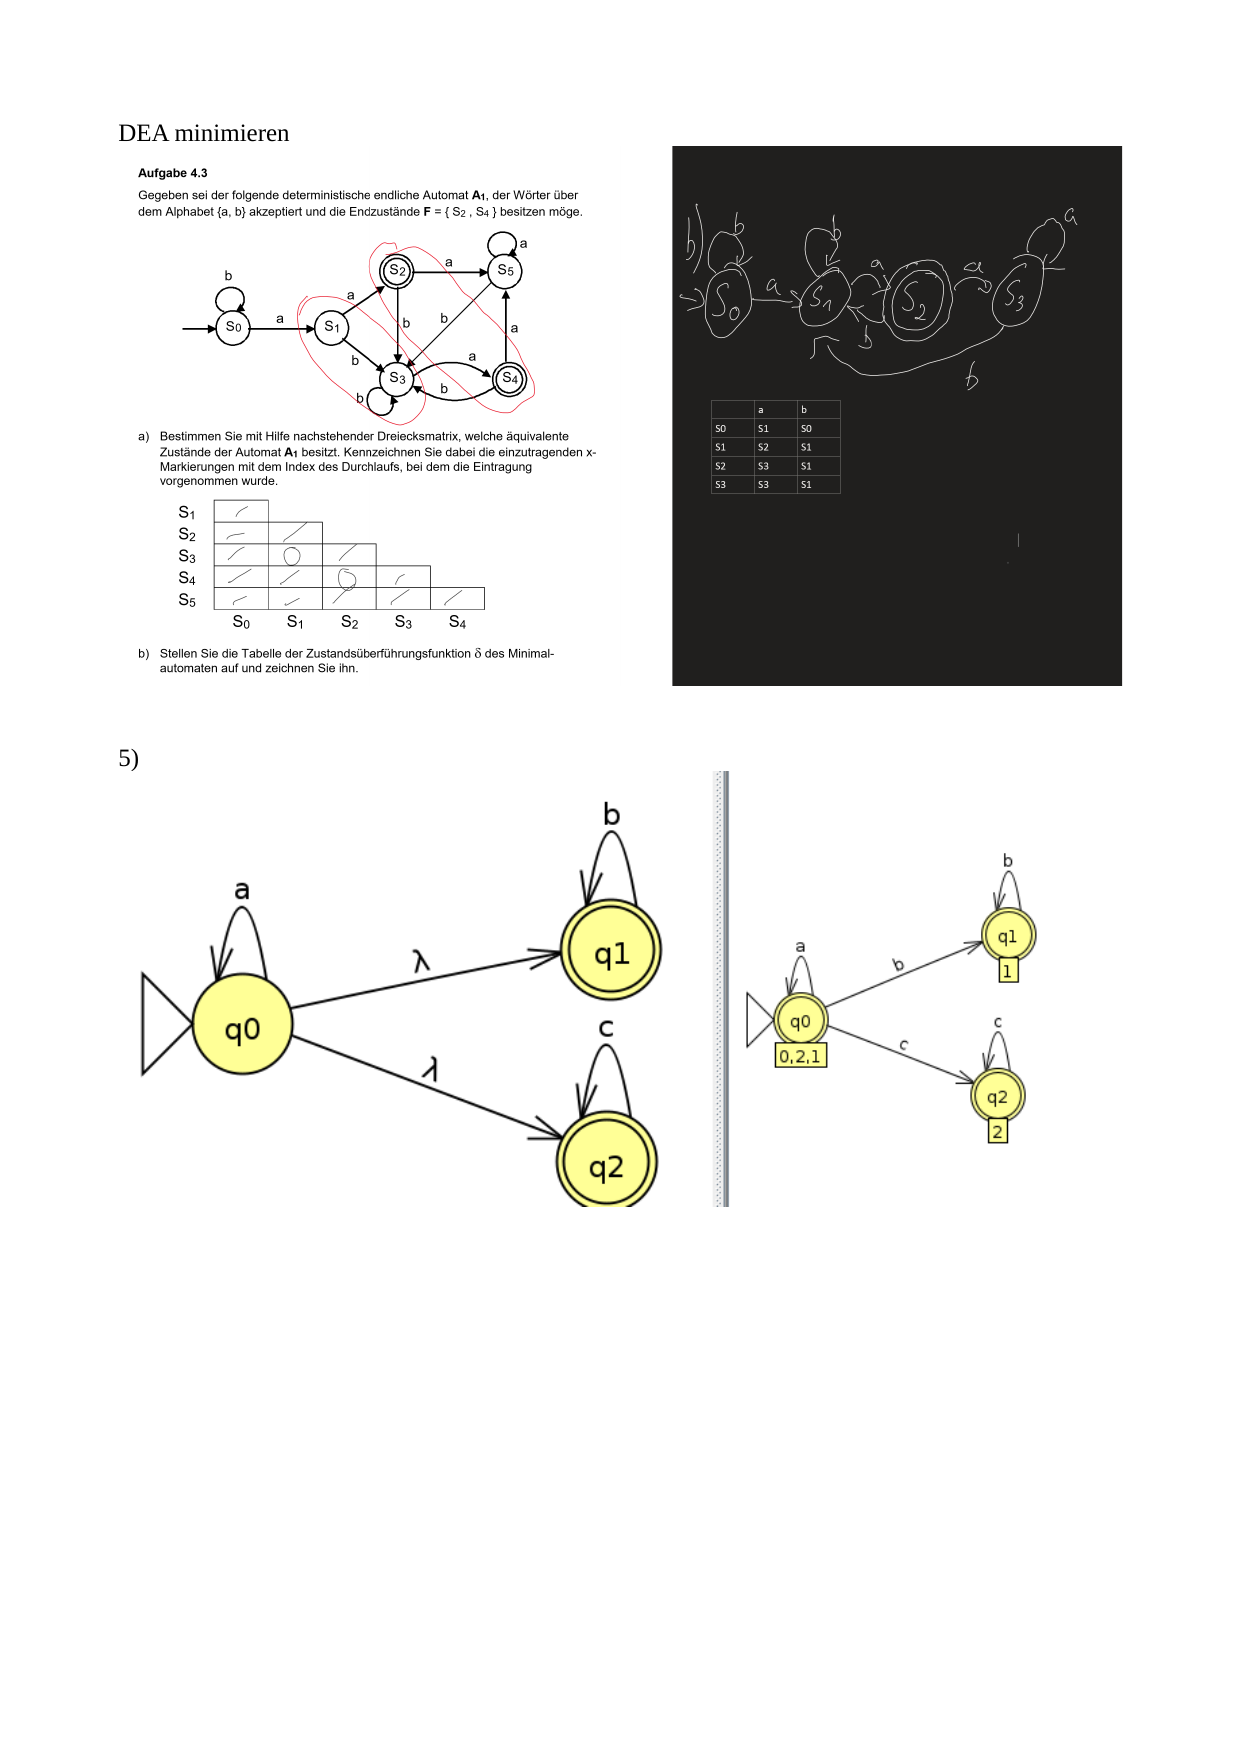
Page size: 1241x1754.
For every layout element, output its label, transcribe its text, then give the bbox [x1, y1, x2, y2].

picture [118, 771, 1123, 1207]
text 5) [118, 743, 1122, 771]
text DEA minimieren [118, 118, 1122, 146]
picture [118, 146, 1123, 686]
